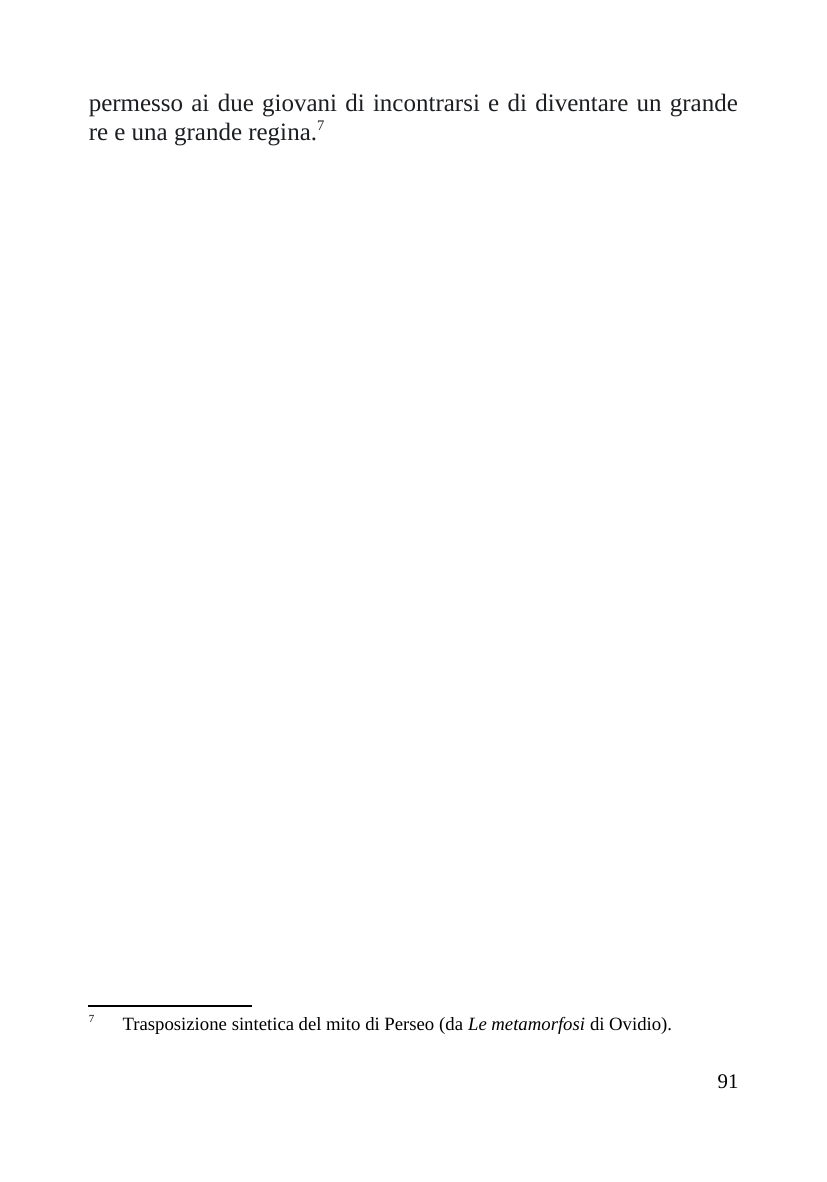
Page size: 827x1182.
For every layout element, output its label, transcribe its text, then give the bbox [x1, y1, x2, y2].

text permesso ai due giovani di incontrarsi e di diventare un grande re e una grande regina. [88, 88, 738, 146]
text Trasposizione sintetica del mito di Perseo (da Le metamorfosi di Ovidio). [88, 1012, 738, 1034]
